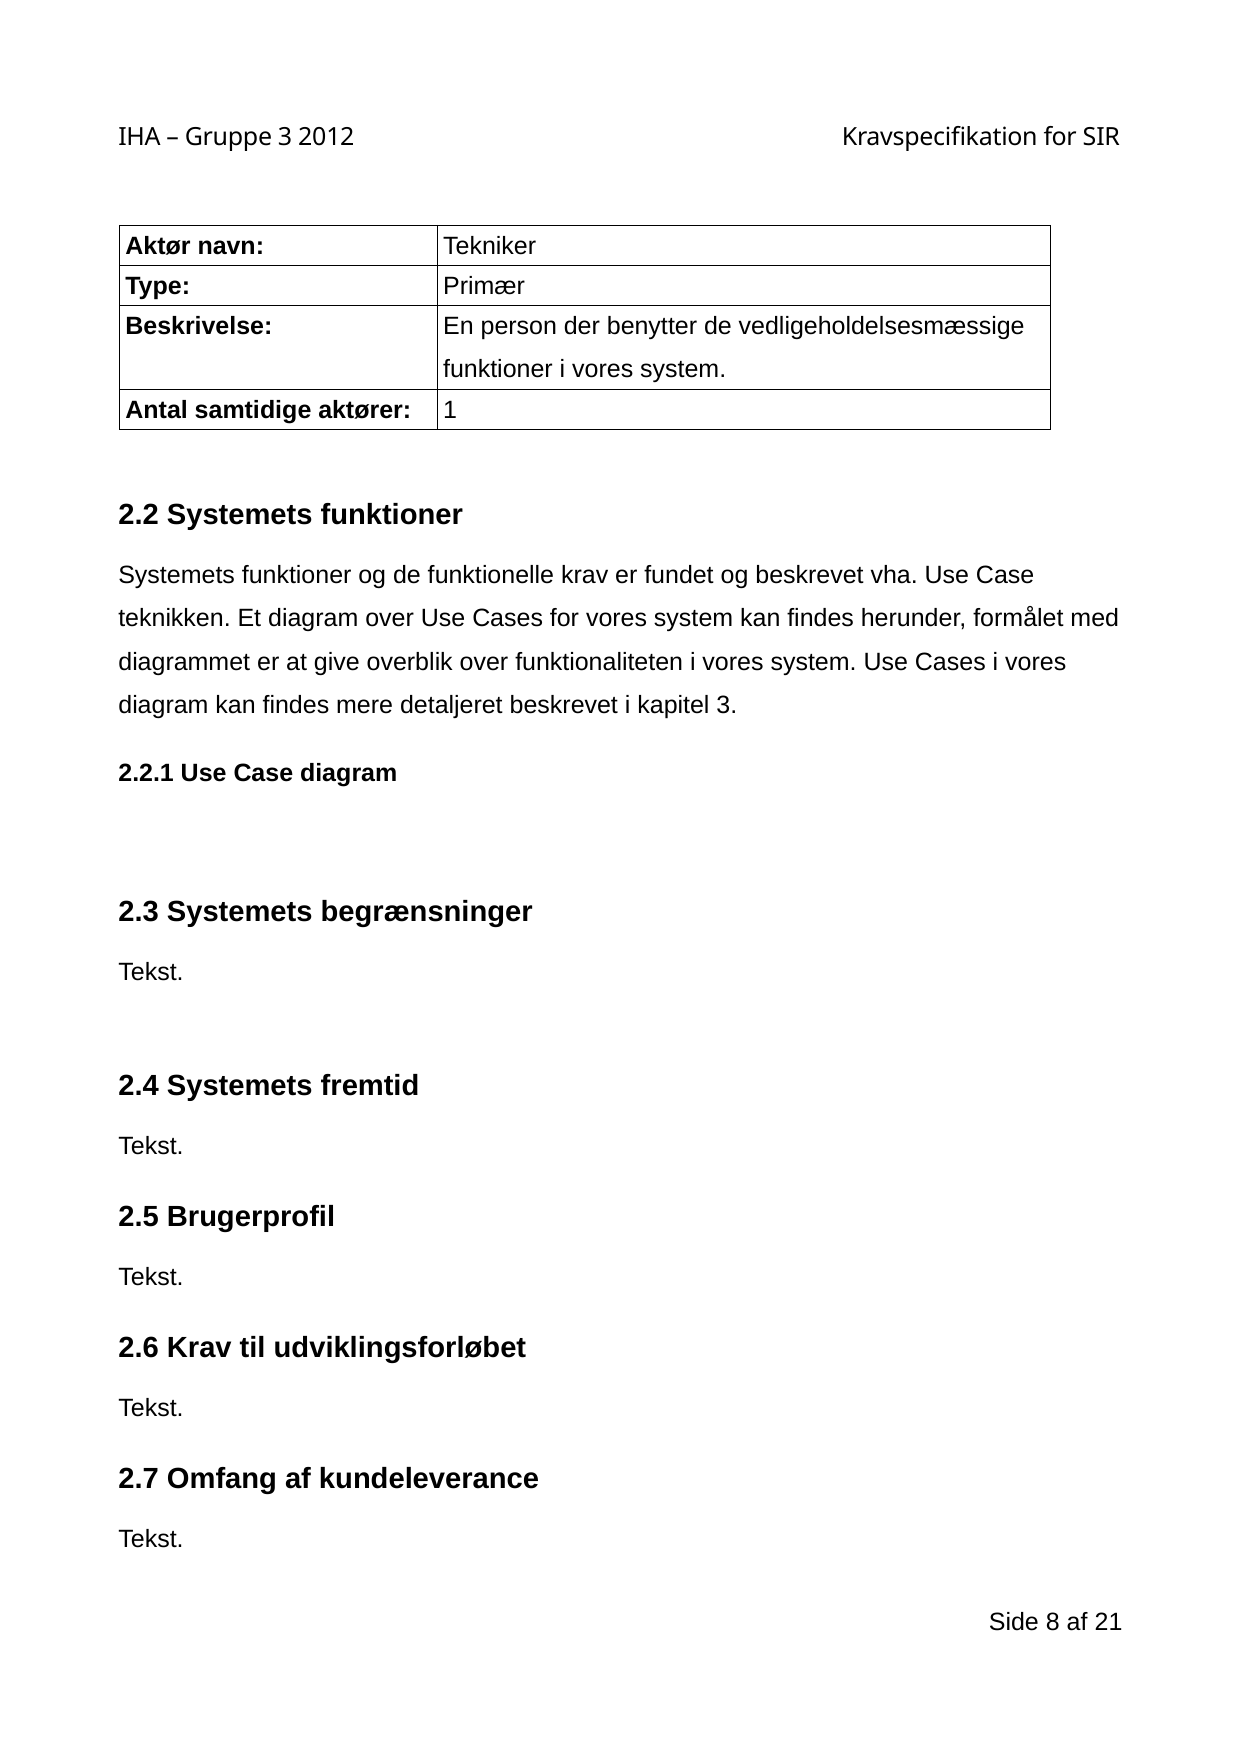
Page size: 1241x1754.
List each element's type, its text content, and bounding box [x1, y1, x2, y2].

subtitle 2.2.1 Use Case diagram [118, 758, 1122, 786]
table_cell Primær [438, 266, 1050, 305]
table_cell Beskrivelse: [120, 306, 437, 389]
text Systemets funktioner og de funktionelle krav er fundet og beskrevet vha. Use Case teknikken. Et diagram over Use Cases for vores system kan findes herunder, formålet med diagrammet er at give overblik over funktionaliteten i vores system. Use Cases i vores diagram kan findes mere detaljeret beskrevet i kapitel 3. [118, 560, 1122, 718]
table_header Aktør navn: [120, 226, 437, 265]
subtitle 2.4 Systemets fremtid [118, 1068, 1122, 1102]
table_cell En person der benytter de vedligeholdelsesmæssige funktioner i vores system. [438, 306, 1050, 389]
text Tekst. [118, 1393, 1122, 1421]
subtitle 2.3 Systemets begrænsninger [118, 894, 1122, 927]
subtitle 2.5 Brugerprofil [118, 1199, 1122, 1232]
subtitle 2.2 Systemets funktioner [118, 497, 1122, 531]
subtitle 2.6 Krav til udviklingsforløbet [118, 1330, 1122, 1363]
subtitle 2.7 Omfang af kundeleverance [118, 1461, 1122, 1494]
table_header Tekniker [438, 226, 1050, 265]
text Tekst. [118, 1131, 1122, 1159]
text Tekst. [118, 1524, 1122, 1552]
table_cell Type: [120, 266, 437, 305]
table_cell Antal samtidige aktører: [120, 390, 437, 429]
text Tekst. [118, 957, 1122, 986]
table_cell 1 [438, 390, 1050, 429]
text Tekst. [118, 1262, 1122, 1291]
